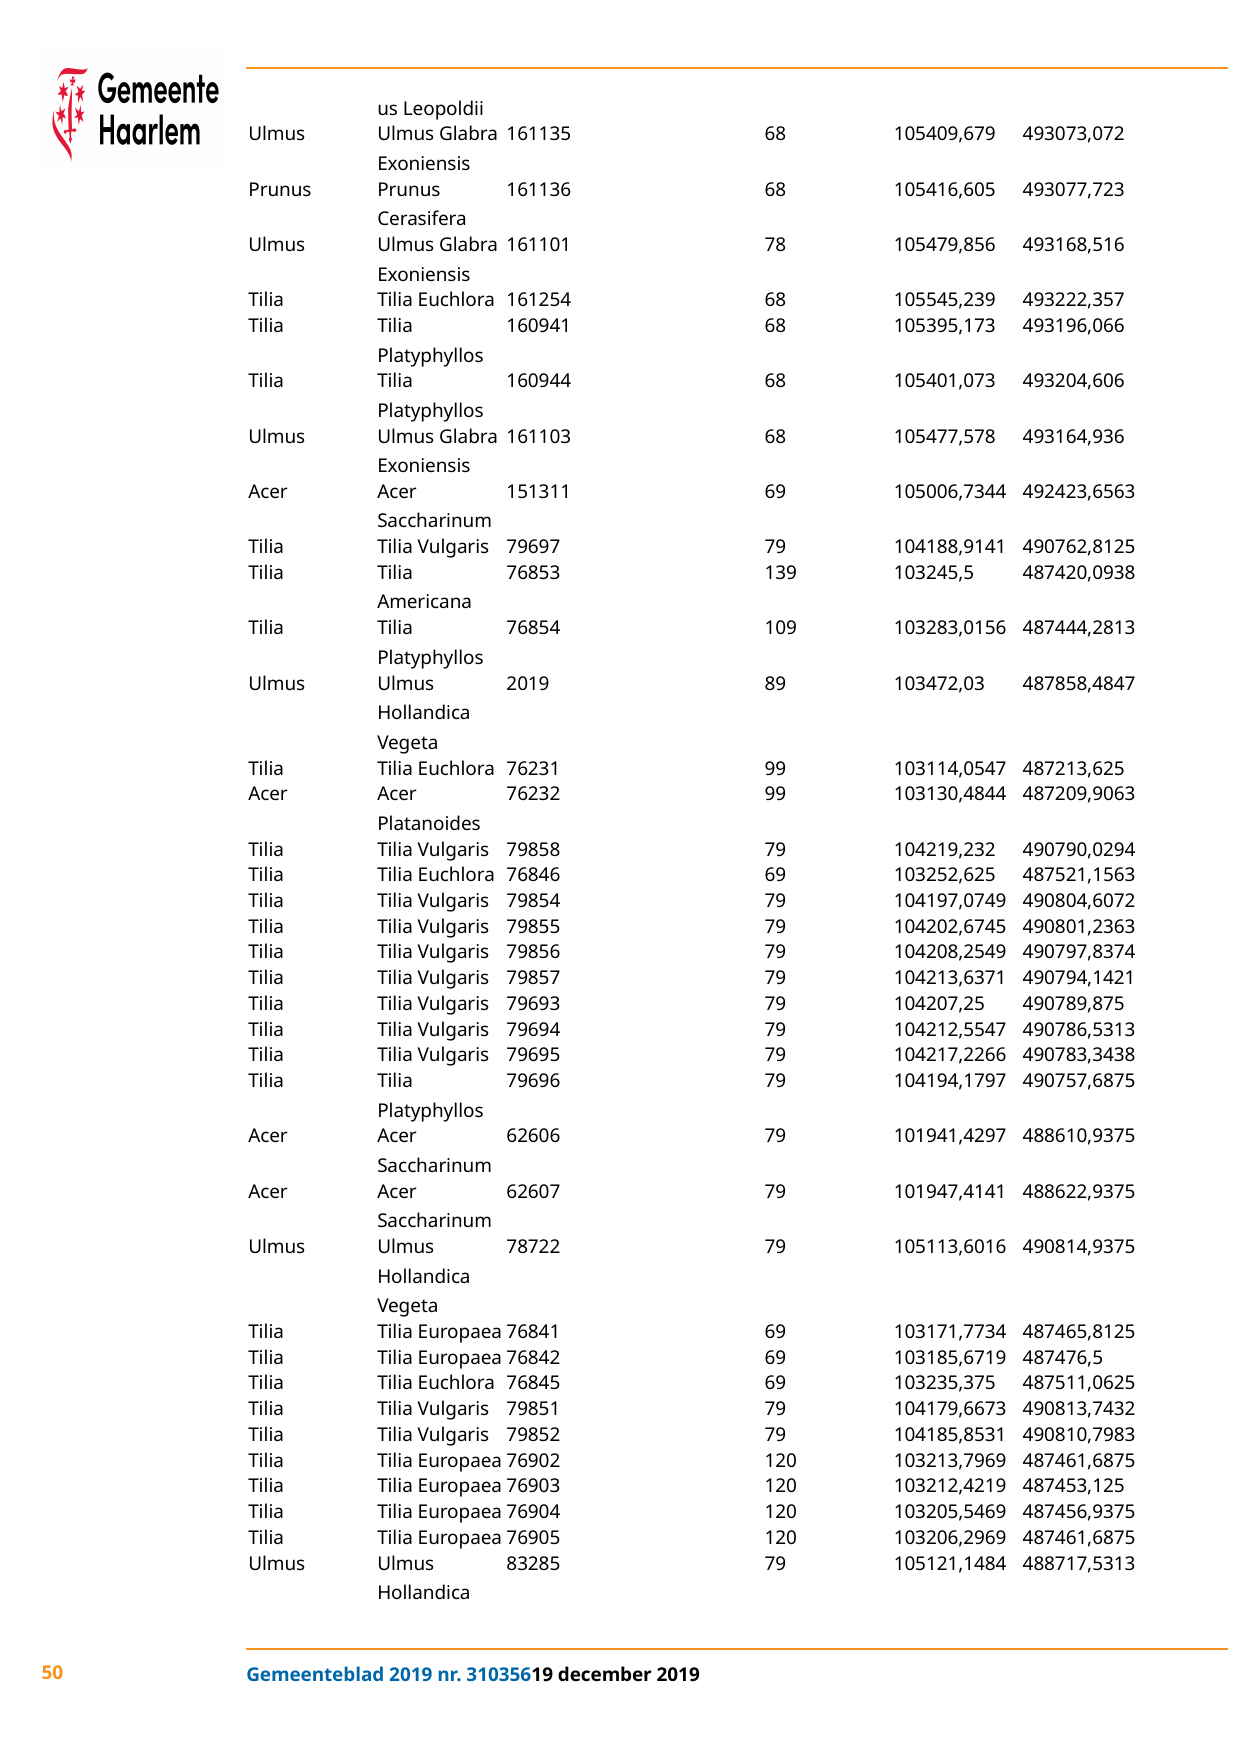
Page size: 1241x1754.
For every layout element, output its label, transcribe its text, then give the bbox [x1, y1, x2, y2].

table_cell [635, 1016, 764, 1042]
table_cell 103472,03 [894, 670, 1022, 755]
table_cell 493164,936 [1023, 423, 1152, 478]
table_cell Tilia [248, 286, 377, 312]
table_cell 68 [764, 121, 893, 176]
table_cell 488622,9375 [1023, 1178, 1152, 1233]
table_cell 76232 [506, 780, 635, 836]
table_cell 490797,8374 [1023, 939, 1152, 964]
table_cell [635, 1550, 764, 1605]
table_cell Tilia Americana [377, 559, 506, 614]
table_cell Tilia [248, 1067, 377, 1123]
table_cell 105401,073 [894, 368, 1022, 423]
table_cell 487420,0938 [1023, 559, 1152, 614]
table_cell 79694 [506, 1016, 635, 1042]
table_cell 490801,2363 [1023, 913, 1152, 939]
table_cell 488717,5313 [1023, 1550, 1152, 1605]
table_cell 69 [764, 1370, 893, 1395]
table_cell [894, 95, 1022, 121]
table_cell 79 [764, 534, 893, 559]
table_cell Tilia Vulgaris [377, 913, 506, 939]
table_cell [635, 964, 764, 990]
table_cell Prunus [248, 176, 377, 231]
table_cell 79 [764, 1395, 893, 1421]
table_cell Tilia [248, 615, 377, 670]
table_cell 120 [764, 1473, 893, 1498]
table_cell 104188,9141 [894, 534, 1022, 559]
table_cell [635, 1395, 764, 1421]
table_cell Tilia Euchlora [377, 755, 506, 780]
table_cell 2019 [506, 670, 635, 755]
table_cell Tilia [248, 939, 377, 964]
table_cell 120 [764, 1524, 893, 1550]
table_cell Tilia Platyphyllos [377, 312, 506, 367]
table_cell Tilia [248, 1344, 377, 1369]
table_cell Acer Saccharinum [377, 1178, 506, 1233]
table_cell [635, 615, 764, 670]
table_cell 78722 [506, 1233, 635, 1318]
picture [41, 47, 231, 172]
table_cell [635, 95, 764, 121]
table_cell Tilia Europaea [377, 1473, 506, 1498]
table_cell 487456,9375 [1023, 1498, 1152, 1524]
table_cell 104185,8531 [894, 1421, 1022, 1447]
table_cell 161135 [506, 121, 635, 176]
table_cell 161101 [506, 231, 635, 286]
table_cell 490786,5313 [1023, 1016, 1152, 1042]
table_cell 103235,375 [894, 1370, 1022, 1395]
table_cell 493196,066 [1023, 312, 1152, 367]
table_cell 490804,6072 [1023, 887, 1152, 913]
table_cell 161254 [506, 286, 635, 312]
table_cell 161136 [506, 176, 635, 231]
table_cell 104197,0749 [894, 887, 1022, 913]
table_cell 151311 [506, 478, 635, 533]
table_cell Tilia Europaea [377, 1318, 506, 1344]
table_cell 79 [764, 1233, 893, 1318]
table_cell 104194,1797 [894, 1067, 1022, 1123]
table_cell 487461,6875 [1023, 1447, 1152, 1472]
table_cell Ulmus [248, 1233, 377, 1318]
table_cell 105006,7344 [894, 478, 1022, 533]
table_cell Tilia Vulgaris [377, 1395, 506, 1421]
table_cell Tilia Euchlora [377, 286, 506, 312]
table_cell [635, 312, 764, 367]
table_cell 104207,25 [894, 990, 1022, 1016]
table_cell 490813,7432 [1023, 1395, 1152, 1421]
table_cell Tilia Vulgaris [377, 990, 506, 1016]
table_cell Ulmus [248, 231, 377, 286]
table_cell Acer Saccharinum [377, 1123, 506, 1178]
table_cell [635, 939, 764, 964]
table_cell [635, 887, 764, 913]
table_cell Tilia Platyphyllos [377, 368, 506, 423]
table_cell Acer [248, 1123, 377, 1178]
table_cell 120 [764, 1447, 893, 1472]
table_cell 487521,1563 [1023, 861, 1152, 887]
table_cell 493168,516 [1023, 231, 1152, 286]
table_cell Ulmus [248, 670, 377, 755]
table_cell 487453,125 [1023, 1473, 1152, 1498]
table_cell 79 [764, 1178, 893, 1233]
table_cell 79696 [506, 1067, 635, 1123]
table_cell 69 [764, 861, 893, 887]
table_cell 76903 [506, 1473, 635, 1498]
table_cell 68 [764, 423, 893, 478]
table_cell 62606 [506, 1123, 635, 1178]
table_cell 103212,4219 [894, 1473, 1022, 1498]
table_cell 79852 [506, 1421, 635, 1447]
table_cell 79 [764, 1067, 893, 1123]
table_cell [635, 1498, 764, 1524]
table_cell Tilia Platyphyllos [377, 1067, 506, 1123]
table_cell Tilia [248, 964, 377, 990]
table_cell 103213,7969 [894, 1447, 1022, 1472]
table_cell [506, 95, 635, 121]
table_cell 103252,625 [894, 861, 1022, 887]
table_cell 490810,7983 [1023, 1421, 1152, 1447]
table_cell 68 [764, 286, 893, 312]
table_cell Tilia [248, 1524, 377, 1550]
table_cell 101941,4297 [894, 1123, 1022, 1178]
table_cell 68 [764, 176, 893, 231]
table_cell [635, 1524, 764, 1550]
table_cell 104217,2266 [894, 1042, 1022, 1067]
table_cell Ulmus Hollandica Vegeta [377, 670, 506, 755]
table_cell 79857 [506, 964, 635, 990]
table_cell 103171,7734 [894, 1318, 1022, 1344]
table_cell [1023, 95, 1152, 121]
table_cell Tilia Vulgaris [377, 964, 506, 990]
table_cell 79 [764, 913, 893, 939]
table_cell 101947,4141 [894, 1178, 1022, 1233]
table_cell 103245,5 [894, 559, 1022, 614]
table_cell [635, 176, 764, 231]
table_cell Tilia [248, 990, 377, 1016]
table_cell [635, 559, 764, 614]
table_cell 89 [764, 670, 893, 755]
table_cell 103283,0156 [894, 615, 1022, 670]
table_cell 76841 [506, 1318, 635, 1344]
table_cell Tilia [248, 1042, 377, 1067]
table_cell 76845 [506, 1370, 635, 1395]
table_cell 79 [764, 1016, 893, 1042]
table_cell 487444,2813 [1023, 615, 1152, 670]
table_cell Acer [248, 1178, 377, 1233]
table_cell [635, 1123, 764, 1178]
table_cell [635, 1318, 764, 1344]
table_cell 490762,8125 [1023, 534, 1152, 559]
table_cell Tilia Vulgaris [377, 1042, 506, 1067]
table_cell us Leopoldii [377, 95, 506, 121]
table_cell [635, 755, 764, 780]
table_cell 104219,232 [894, 836, 1022, 861]
table_cell Tilia Vulgaris [377, 836, 506, 861]
table_cell 79 [764, 1042, 893, 1067]
table_cell 490757,6875 [1023, 1067, 1152, 1123]
table_cell Tilia [248, 913, 377, 939]
table_cell 79854 [506, 887, 635, 913]
table_cell [635, 1233, 764, 1318]
table_cell Acer [248, 780, 377, 836]
table_cell 76231 [506, 755, 635, 780]
table_cell Tilia [248, 1318, 377, 1344]
table_cell 76846 [506, 861, 635, 887]
table_cell 79695 [506, 1042, 635, 1067]
table_cell 76904 [506, 1498, 635, 1524]
table_cell Tilia Euchlora [377, 1370, 506, 1395]
table_cell [635, 1042, 764, 1067]
table_cell [635, 423, 764, 478]
table_cell Tilia [248, 312, 377, 367]
table_cell 69 [764, 478, 893, 533]
table_cell 487476,5 [1023, 1344, 1152, 1369]
table_cell 79858 [506, 836, 635, 861]
table_cell [764, 95, 893, 121]
table_cell Tilia [248, 1498, 377, 1524]
table_cell 104213,6371 [894, 964, 1022, 990]
table_cell Tilia [248, 836, 377, 861]
table_cell 79 [764, 836, 893, 861]
table_cell Tilia Vulgaris [377, 939, 506, 964]
table_cell 69 [764, 1344, 893, 1369]
table_cell Ulmus Hollandica [377, 1550, 506, 1605]
table_cell 83285 [506, 1550, 635, 1605]
table_cell 104208,2549 [894, 939, 1022, 964]
table_cell 103185,6719 [894, 1344, 1022, 1369]
table_cell Tilia [248, 755, 377, 780]
table_cell 79 [764, 1550, 893, 1605]
table_cell 99 [764, 780, 893, 836]
table_cell [635, 861, 764, 887]
table_cell Tilia Europaea [377, 1447, 506, 1472]
table_cell Acer Saccharinum [377, 478, 506, 533]
table_cell [635, 286, 764, 312]
table_cell 76905 [506, 1524, 635, 1550]
table_cell 79851 [506, 1395, 635, 1421]
table_cell Tilia [248, 1016, 377, 1042]
table_cell 105416,605 [894, 176, 1022, 231]
table_cell [635, 670, 764, 755]
table_cell Ulmus [248, 423, 377, 478]
table_cell Tilia [248, 861, 377, 887]
table_cell 487213,625 [1023, 755, 1152, 780]
table_cell 160941 [506, 312, 635, 367]
table_cell [635, 836, 764, 861]
table_cell 105545,239 [894, 286, 1022, 312]
table_cell Ulmus Hollandica Vegeta [377, 1233, 506, 1318]
table_cell 160944 [506, 368, 635, 423]
table_cell Ulmus [248, 1550, 377, 1605]
table_cell [635, 478, 764, 533]
table_cell 103205,5469 [894, 1498, 1022, 1524]
table_cell 76842 [506, 1344, 635, 1369]
table_cell 62607 [506, 1178, 635, 1233]
table_cell Tilia Europaea [377, 1524, 506, 1550]
table_cell 79697 [506, 534, 635, 559]
table_cell [635, 1473, 764, 1498]
table_cell 105113,6016 [894, 1233, 1022, 1318]
table_cell Tilia [248, 368, 377, 423]
table_cell [635, 913, 764, 939]
table_cell 99 [764, 755, 893, 780]
table_cell Tilia Euchlora [377, 861, 506, 887]
table_cell Ulmus [248, 121, 377, 176]
table_cell Tilia Vulgaris [377, 534, 506, 559]
table_cell Ulmus Glabra Exoniensis [377, 121, 506, 176]
table_cell Tilia [248, 1395, 377, 1421]
table_cell 105409,679 [894, 121, 1022, 176]
table_cell 487461,6875 [1023, 1524, 1152, 1550]
table_cell 105121,1484 [894, 1550, 1022, 1605]
table_cell 79 [764, 887, 893, 913]
table_cell Tilia Vulgaris [377, 887, 506, 913]
table_cell [635, 1370, 764, 1395]
table_cell [635, 534, 764, 559]
table_cell 492423,6563 [1023, 478, 1152, 533]
table_cell 490789,875 [1023, 990, 1152, 1016]
table_cell 76902 [506, 1447, 635, 1472]
table_cell 79 [764, 964, 893, 990]
table_cell Tilia Europaea [377, 1498, 506, 1524]
table_cell [635, 368, 764, 423]
table_cell [635, 1178, 764, 1233]
table_cell Ulmus Glabra Exoniensis [377, 231, 506, 286]
table_cell 493204,606 [1023, 368, 1152, 423]
table_cell Tilia [248, 559, 377, 614]
table_cell 68 [764, 368, 893, 423]
table_cell [635, 1447, 764, 1472]
table_cell 488610,9375 [1023, 1123, 1152, 1178]
table_cell Ulmus Glabra Exoniensis [377, 423, 506, 478]
table_cell [248, 95, 377, 121]
table_cell 103114,0547 [894, 755, 1022, 780]
table_cell Tilia Platyphyllos [377, 615, 506, 670]
table_cell 490790,0294 [1023, 836, 1152, 861]
table_cell Tilia Vulgaris [377, 1421, 506, 1447]
table_cell 79855 [506, 913, 635, 939]
table_cell [635, 1067, 764, 1123]
table_cell Acer [248, 478, 377, 533]
table_cell [635, 121, 764, 176]
table_cell 487465,8125 [1023, 1318, 1152, 1344]
table_cell 79 [764, 1123, 893, 1178]
table_cell 493073,072 [1023, 121, 1152, 176]
table_cell 104179,6673 [894, 1395, 1022, 1421]
table_cell 487209,9063 [1023, 780, 1152, 836]
table_cell Tilia [248, 1370, 377, 1395]
table_cell 103206,2969 [894, 1524, 1022, 1550]
table_cell Tilia [248, 534, 377, 559]
table_cell [635, 1344, 764, 1369]
table_cell 79856 [506, 939, 635, 964]
table_cell 79 [764, 990, 893, 1016]
table_cell 103130,4844 [894, 780, 1022, 836]
table_cell 79 [764, 1421, 893, 1447]
table_cell 139 [764, 559, 893, 614]
table_cell 490783,3438 [1023, 1042, 1152, 1067]
table_cell 490794,1421 [1023, 964, 1152, 990]
table_cell Acer Platanoides [377, 780, 506, 836]
table_cell Tilia [248, 1421, 377, 1447]
table_cell 490814,9375 [1023, 1233, 1152, 1318]
table_cell [635, 990, 764, 1016]
table_cell 109 [764, 615, 893, 670]
table_cell 493222,357 [1023, 286, 1152, 312]
table_cell 76854 [506, 615, 635, 670]
table_cell [635, 231, 764, 286]
table_cell 79 [764, 939, 893, 964]
table_cell Tilia [248, 1473, 377, 1498]
table_cell 487858,4847 [1023, 670, 1152, 755]
table_cell 78 [764, 231, 893, 286]
table_cell 105395,173 [894, 312, 1022, 367]
table_cell Tilia Europaea [377, 1344, 506, 1369]
table_cell [635, 780, 764, 836]
table_cell Tilia [248, 887, 377, 913]
table_cell 487511,0625 [1023, 1370, 1152, 1395]
table_cell 104202,6745 [894, 913, 1022, 939]
table_cell 68 [764, 312, 893, 367]
table_cell Tilia Vulgaris [377, 1016, 506, 1042]
table_cell 161103 [506, 423, 635, 478]
table_cell 69 [764, 1318, 893, 1344]
table_cell 105479,856 [894, 231, 1022, 286]
table_cell Tilia [248, 1447, 377, 1472]
table_cell 79693 [506, 990, 635, 1016]
table_cell 104212,5547 [894, 1016, 1022, 1042]
table_cell Prunus Cerasifera [377, 176, 506, 231]
table_cell 493077,723 [1023, 176, 1152, 231]
table_cell 120 [764, 1498, 893, 1524]
table_cell 76853 [506, 559, 635, 614]
table_cell 105477,578 [894, 423, 1022, 478]
table_cell [635, 1421, 764, 1447]
